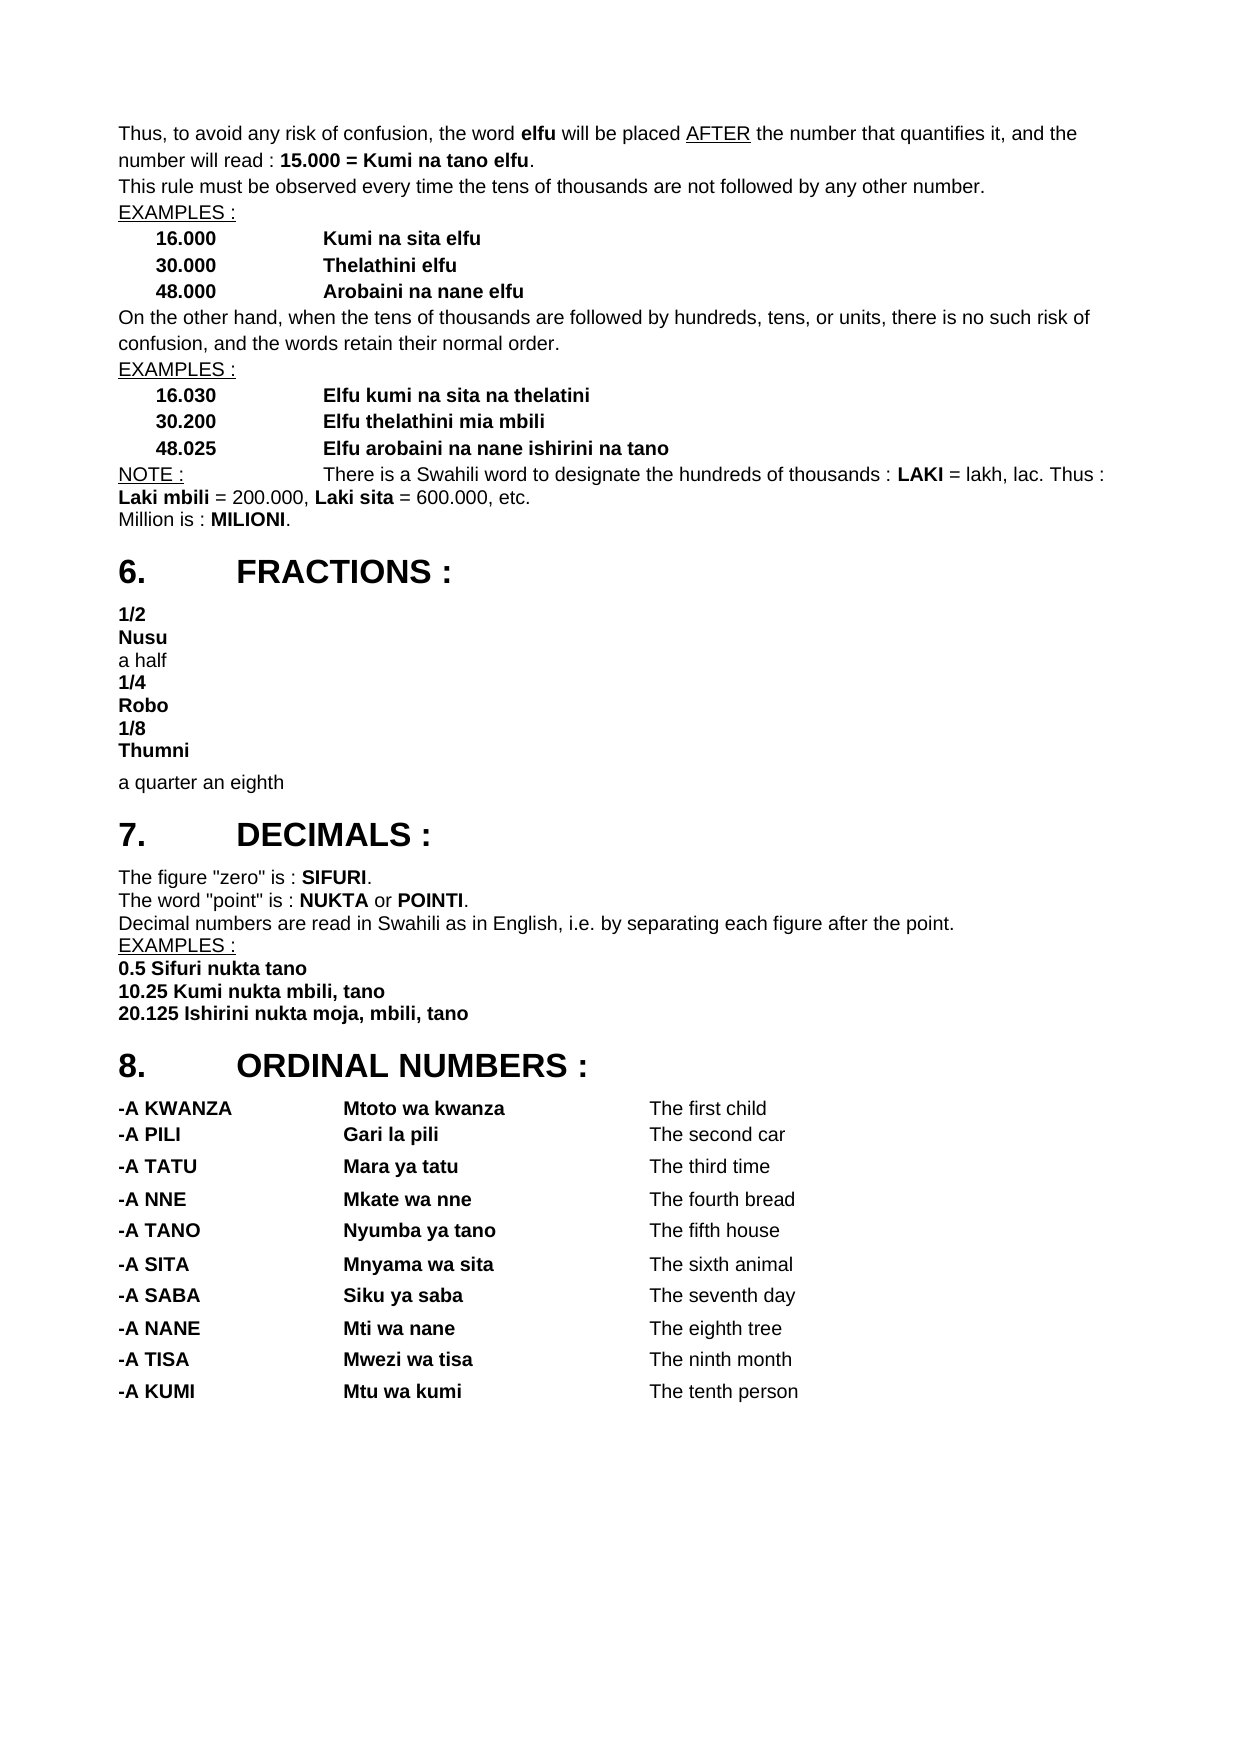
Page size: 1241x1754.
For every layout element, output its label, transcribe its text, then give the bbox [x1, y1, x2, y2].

text 16.000 Kumi na sita elfu [118, 224, 1122, 250]
table_cell Mnyama wa sita [306, 1253, 612, 1284]
text EXAMPLES : [118, 934, 1122, 957]
table_cell Siku ya saba [306, 1284, 612, 1316]
text 30.200 Elfu thelathini mia mbili [118, 407, 1122, 433]
table_cell -A SABA [118, 1284, 306, 1316]
text 20.125 Ishirini nukta moja, mbili, tano [118, 1002, 1122, 1025]
table_cell The fifth house [612, 1219, 834, 1252]
table_cell The second car [612, 1123, 834, 1155]
text 1/4 [118, 671, 1122, 694]
text EXAMPLES : [118, 354, 1122, 381]
text 30.000 Thelathini elfu [118, 250, 1122, 276]
text Thumni [118, 739, 1122, 762]
subtitle 7. DECIMALS : [118, 815, 1122, 853]
table_cell -A TANO [118, 1219, 306, 1252]
table_cell Gari la pili [306, 1123, 612, 1155]
text a quarter an eighth [118, 762, 1122, 794]
text Nusu [118, 626, 1122, 648]
table_cell Mti wa nane [306, 1316, 612, 1348]
table_header Mtoto wa kwanza [306, 1097, 612, 1123]
table_cell -A KUMI [118, 1380, 306, 1410]
table_cell -A NANE [118, 1316, 306, 1348]
text 1/8 [118, 717, 1122, 739]
text Million is : MILIONI. [118, 508, 1122, 531]
table_cell Mwezi wa tisa [306, 1348, 612, 1380]
text 10.25 Kumi nukta mbili, tano [118, 979, 1122, 1002]
text This rule must be observed every time the tens of thousands are not followed by any other number. [118, 171, 1122, 197]
text The word "point" is : NUKTA or POINTI. [118, 889, 1122, 911]
text 0.5 Sifuri nukta tano [118, 957, 1122, 979]
text 1/2 [118, 603, 1122, 626]
text 16.030 Elfu kumi na sita na thelatini [118, 381, 1122, 407]
text a half [118, 648, 1122, 671]
table_cell The seventh day [612, 1284, 834, 1316]
text EXAMPLES : [118, 197, 1122, 224]
subtitle 6. FRACTIONS : [118, 552, 1122, 591]
table_cell Nyumba ya tano [306, 1219, 612, 1252]
table_cell -A SITA [118, 1253, 306, 1284]
table_cell The sixth animal [612, 1253, 834, 1284]
subtitle 8. ORDINAL NUMBERS : [118, 1046, 1122, 1084]
text Laki mbili = 200.000, Laki sita = 600.000, etc. [118, 486, 1122, 508]
text 48.025 Elfu arobaini na nane ishirini na tano [118, 433, 1122, 459]
text The figure "zero" is : SIFURI. [118, 866, 1122, 889]
text 48.000 Arobaini na nane elfu [118, 276, 1122, 302]
text Decimal numbers are read in Swahili as in English, i.e. by separating each figure after the point. [118, 911, 1122, 934]
table_cell -A NNE [118, 1188, 306, 1219]
text Thus, to avoid any risk of confusion, the word elfu will be placed AFTER the number that quantifies it, and the number will read : 15.000 = Kumi na tano elfu. [118, 118, 1122, 171]
table_cell Mtu wa kumi [306, 1380, 612, 1410]
table_cell Mkate wa nne [306, 1188, 612, 1219]
table_header The first child [612, 1097, 834, 1123]
text NOTE : There is a Swahili word to designate the hundreds of thousands : LAKI = lakh, lac. Thus : [118, 459, 1122, 486]
table_cell The fourth bread [612, 1188, 834, 1219]
table_header -A KWANZA [118, 1097, 306, 1123]
table_cell -A PILI [118, 1123, 306, 1155]
table_cell The tenth person [612, 1380, 834, 1410]
table_cell -A TATU [118, 1155, 306, 1187]
text Robo [118, 694, 1122, 717]
text On the other hand, when the tens of thousands are followed by hundreds, tens, or units, there is no such risk of confusion, and the words retain their normal order. [118, 302, 1122, 354]
table_cell The eighth tree [612, 1316, 834, 1348]
table_cell Mara ya tatu [306, 1155, 612, 1187]
table_cell The ninth month [612, 1348, 834, 1380]
table_cell The third time [612, 1155, 834, 1187]
table_cell -A TISA [118, 1348, 306, 1380]
